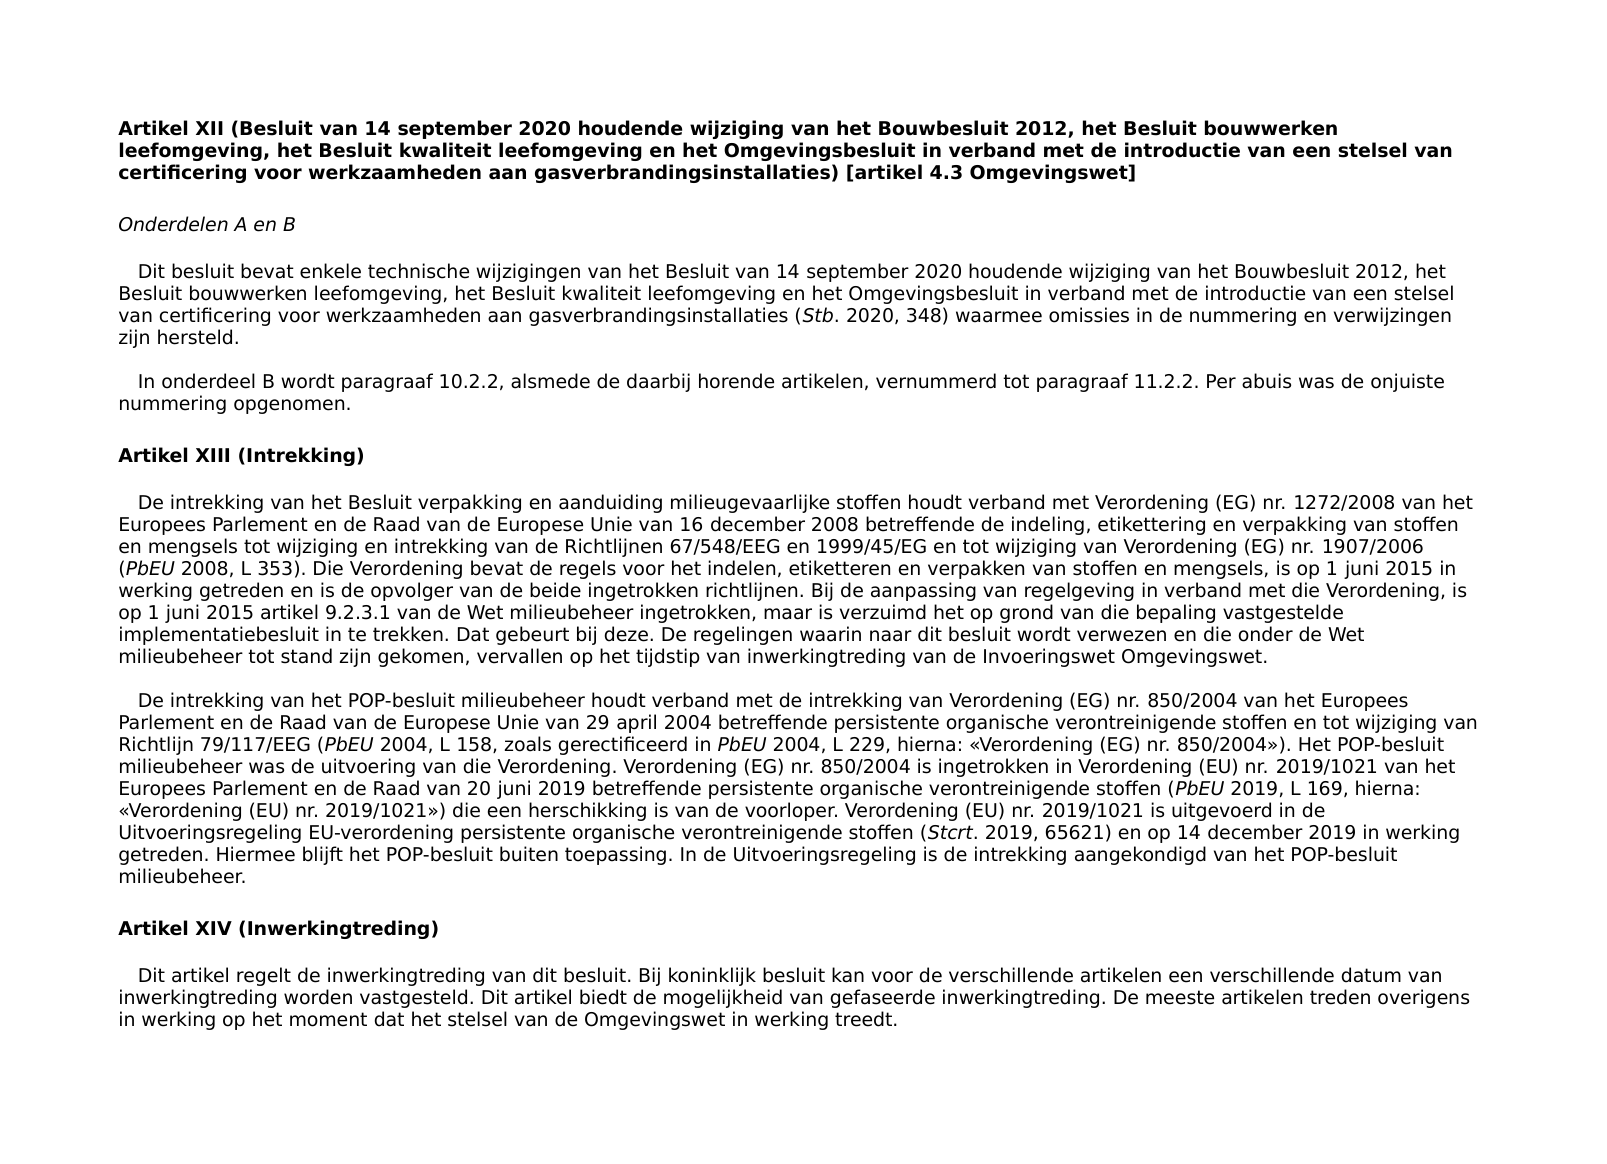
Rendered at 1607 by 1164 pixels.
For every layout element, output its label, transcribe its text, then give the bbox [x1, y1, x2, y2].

subtitle Artikel XIII (Intrekking) [118, 445, 1488, 467]
subtitle Artikel XIV (Inwerkingtreding) [118, 918, 1488, 940]
text Dit besluit bevat enkele technische wijzigingen van het Besluit van 14 september 2020 houdende wijziging van het Bouwbesluit 2012, het Besluit bouwwerken leefomgeving, het Besluit kwaliteit leefomgeving en het Omgevingsbesluit in verband met de introductie van een stelsel van certificering voor werkzaamheden aan gasverbrandingsinstallaties (Stb. 2020, 348) waarmee omissies in de nummering en verwijzingen zijn hersteld. [118, 261, 1488, 349]
text In onderdeel B wordt paragraaf 10.2.2, alsmede de daarbij horende artikelen, vernummerd tot paragraaf 11.2.2. Per abuis was de onjuiste nummering opgenomen. [118, 371, 1488, 415]
text Dit artikel regelt de inwerkingtreding van dit besluit. Bij koninklijk besluit kan voor de verschillende artikelen een verschillende datum van inwerkingtreding worden vastgesteld. Dit artikel biedt de mogelijkheid van gefaseerde inwerkingtreding. De meeste artikelen treden overigens in werking op het moment dat het stelsel van de Omgevingswet in werking treedt. [118, 965, 1488, 1031]
text De intrekking van het POP-besluit milieubeheer houdt verband met de intrekking van Verordening (EG) nr. 850/2004 van het Europees Parlement en de Raad van de Europese Unie van 29 april 2004 betreffende persistente organische verontreinigende stoffen en tot wijziging van Richtlijn 79/117/EEG (PbEU 2004, L 158, zoals gerectificeerd in PbEU 2004, L 229, hierna: «Verordening (EG) nr. 850/2004»). Het POP-besluit milieubeheer was de uitvoering van die Verordening. Verordening (EG) nr. 850/2004 is ingetrokken in Verordening (EU) nr. 2019/1021 van het Europees Parlement en de Raad van 20 juni 2019 betreffende persistente organische verontreinigende stoffen (PbEU 2019, L 169, hierna: «Verordening (EU) nr. 2019/1021») die een herschikking is van de voorloper. Verordening (EU) nr. 2019/1021 is uitgevoerd in de Uitvoeringsregeling EU-verordening persistente organische verontreinigende stoffen (Stcrt. 2019, 65621) en op 14 december 2019 in werking getreden. Hiermee blijft het POP-besluit buiten toepassing. In de Uitvoeringsregeling is de intrekking aangekondigd van het POP-besluit milieubeheer. [118, 690, 1488, 888]
subtitle Artikel XII (Besluit van 14 september 2020 houdende wijziging van het Bouwbesluit 2012, het Besluit bouwwerken leefomgeving, het Besluit kwaliteit leefomgeving en het Omgevingsbesluit in verband met de introductie van een stelsel van certificering voor werkzaamheden aan gasverbrandingsinstallaties) [artikel 4.3 Omgevingswet] [118, 118, 1488, 184]
subtitle Onderdelen A en B [118, 214, 1488, 236]
text De intrekking van het Besluit verpakking en aanduiding milieugevaarlijke stoffen houdt verband met Verordening (EG) nr. 1272/2008 van het Europees Parlement en de Raad van de Europese Unie van 16 december 2008 betreffende de indeling, etikettering en verpakking van stoffen en mengsels tot wijziging en intrekking van de Richtlijnen 67/548/EEG en 1999/45/EG en tot wijziging van Verordening (EG) nr. 1907/2006 (PbEU 2008, L 353). Die Verordening bevat de regels voor het indelen, etiketteren en verpakken van stoffen en mengsels, is op 1 juni 2015 in werking getreden en is de opvolger van de beide ingetrokken richtlijnen. Bij de aanpassing van regelgeving in verband met die Verordening, is op 1 juni 2015 artikel 9.2.3.1 van de Wet milieubeheer ingetrokken, maar is verzuimd het op grond van die bepaling vastgestelde implementatiebesluit in te trekken. Dat gebeurt bij deze. De regelingen waarin naar dit besluit wordt verwezen en die onder de Wet milieubeheer tot stand zijn gekomen, vervallen op het tijdstip van inwerkingtreding van de Invoeringswet Omgevingswet. [118, 492, 1488, 668]
